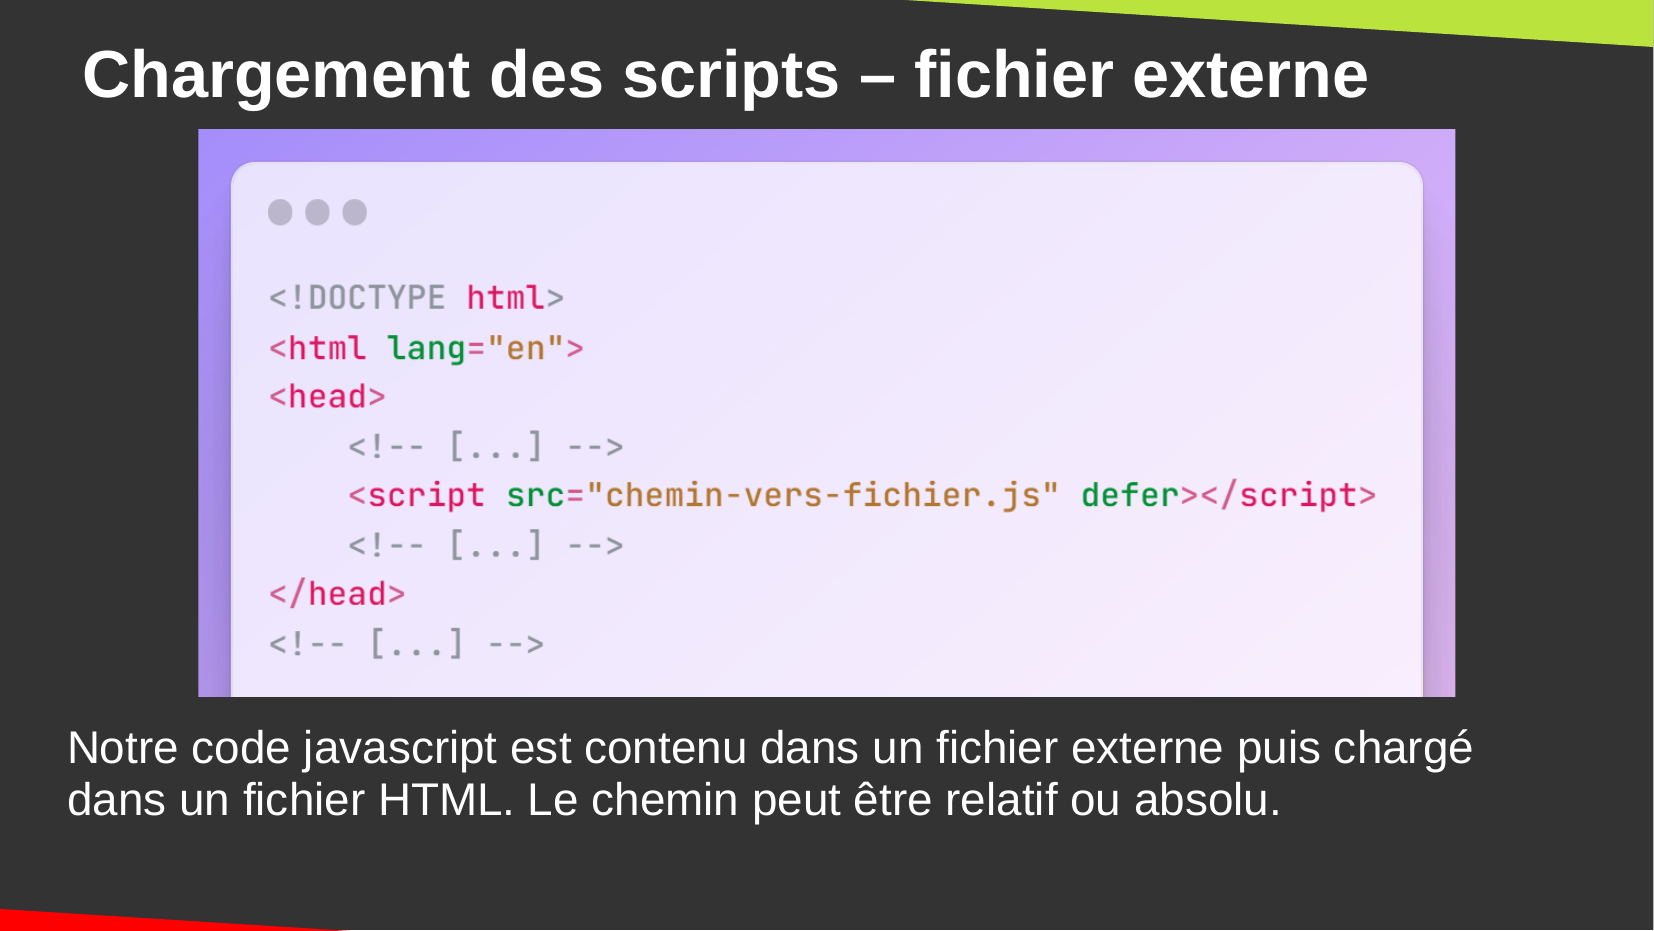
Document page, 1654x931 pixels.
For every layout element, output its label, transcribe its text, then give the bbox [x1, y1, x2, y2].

text_box [0, 908, 351, 931]
title Chargement des scripts – fichier externe [82, 37, 1571, 114]
text_box Notre code javascript est contenu dans un fichier externe puis chargé dans un fichier HTML. Le chemin peut être relatif ou absolu. [52, 714, 1602, 898]
text_box [905, 0, 1654, 48]
picture [198, 129, 1456, 697]
